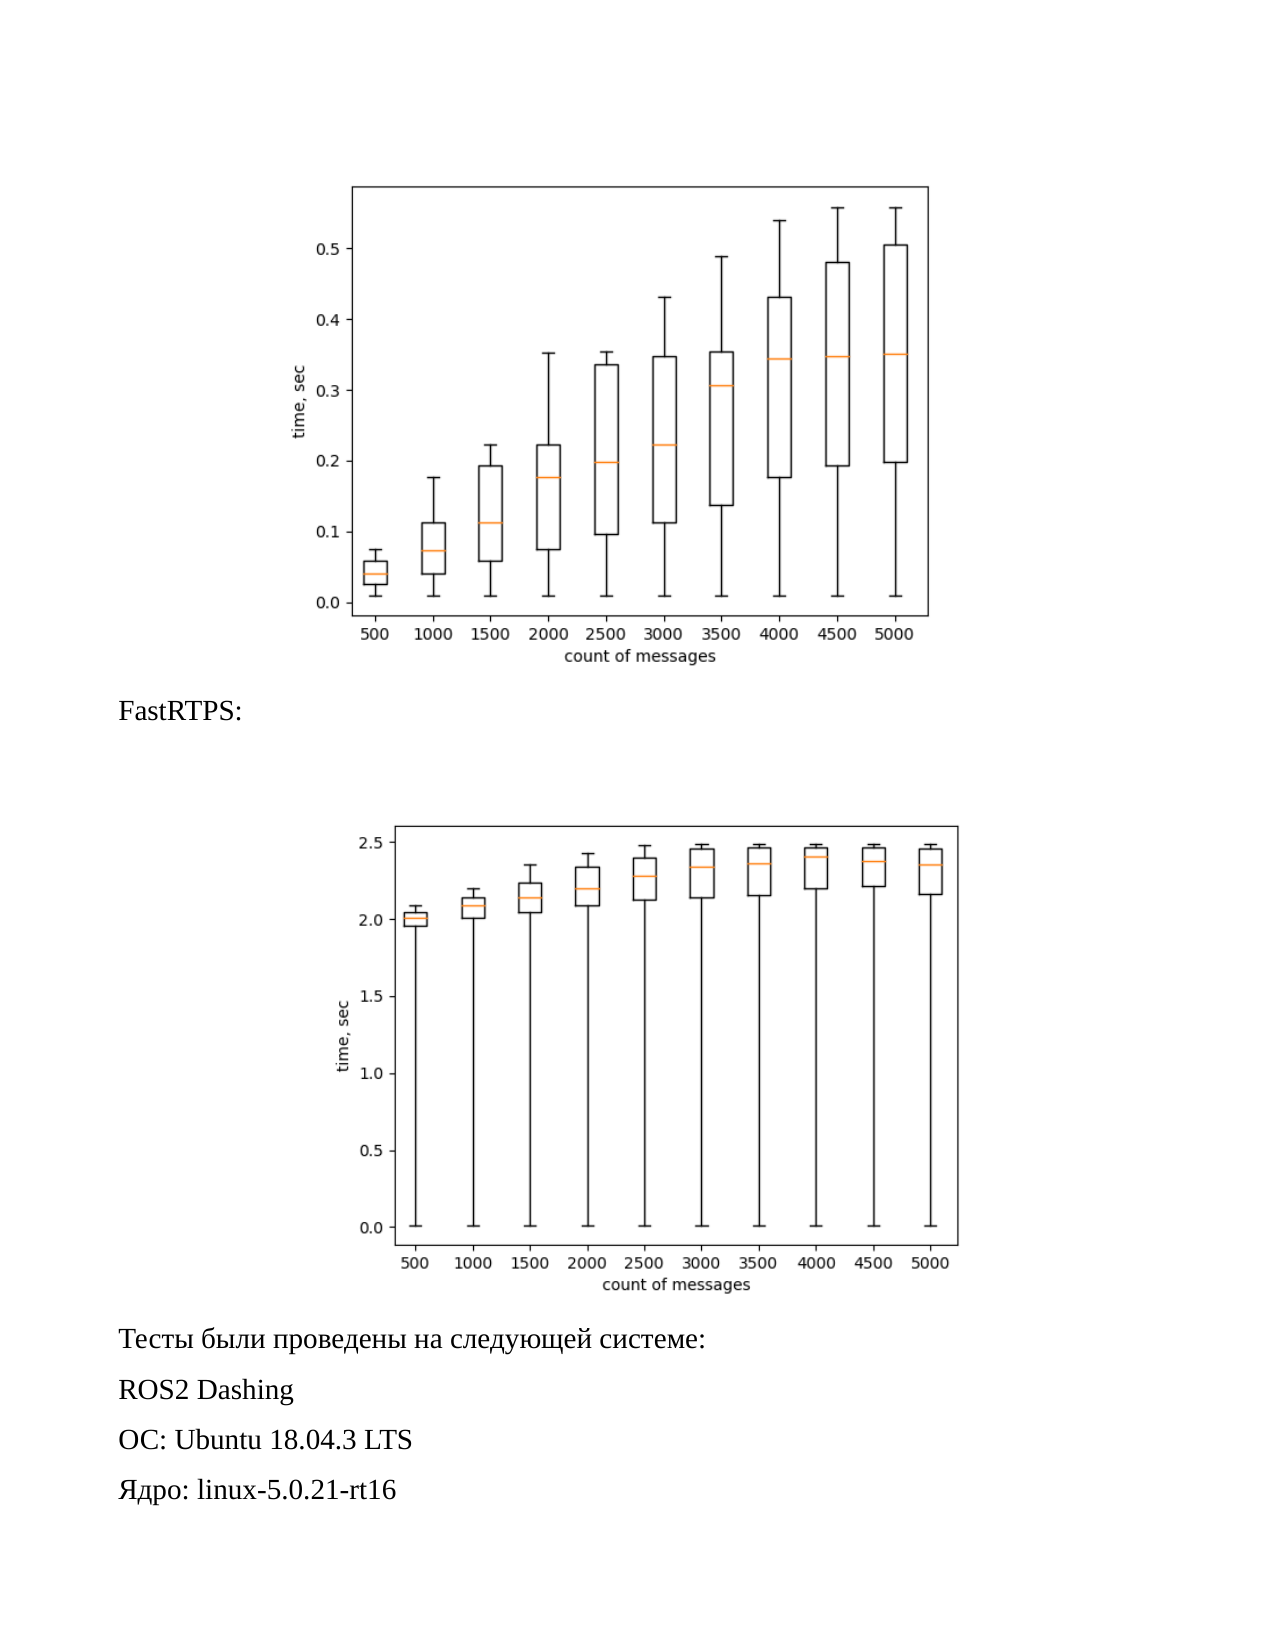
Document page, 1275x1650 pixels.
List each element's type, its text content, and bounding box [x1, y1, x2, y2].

text ROS2 Dashing [118, 1372, 1157, 1405]
picture [304, 760, 1030, 1305]
text FastRTPS: [118, 677, 1157, 727]
picture [259, 119, 1002, 677]
text ОС: Ubuntu 18.04.3 LTS [118, 1422, 1157, 1456]
text Ядро: linux-5.0.21-rt16 [118, 1472, 1157, 1506]
text Тесты были проведены на следующей системе: [118, 743, 1157, 1355]
